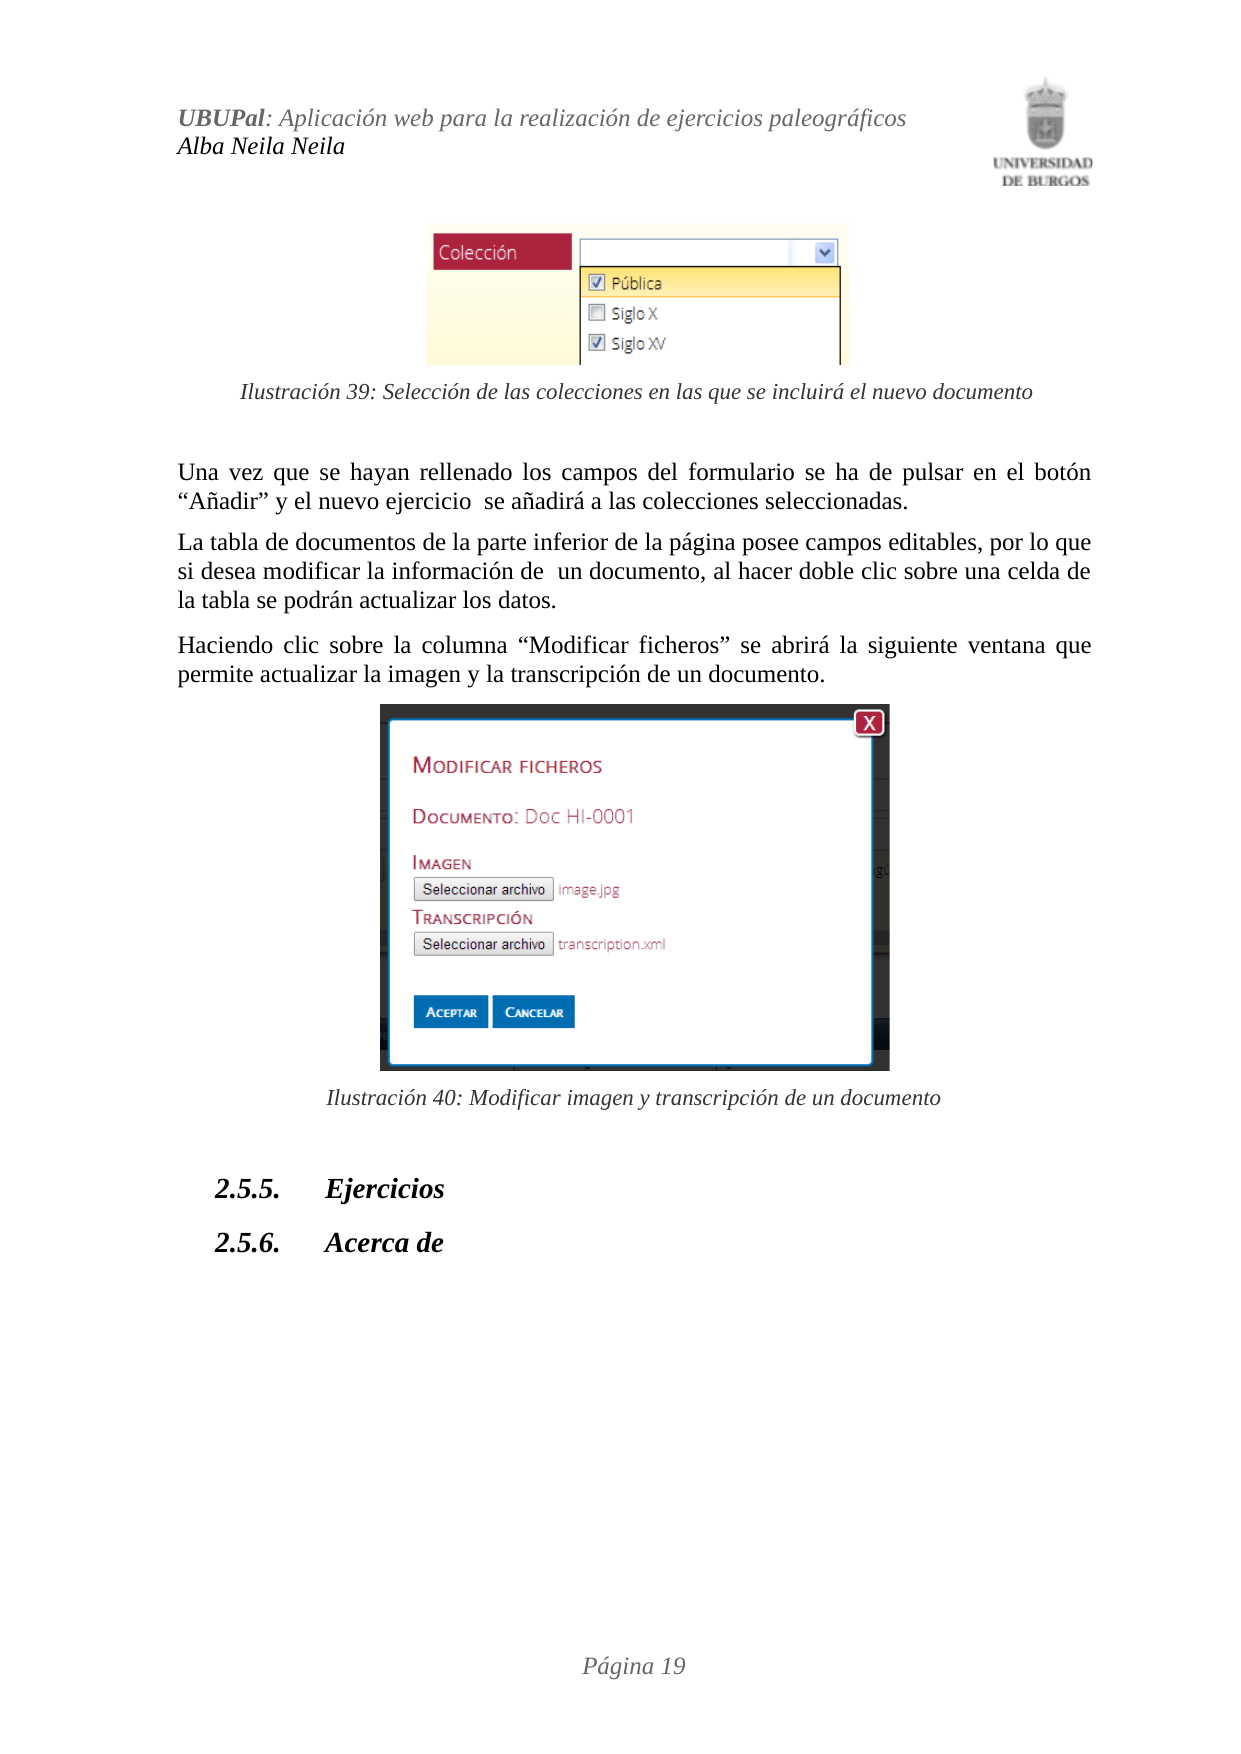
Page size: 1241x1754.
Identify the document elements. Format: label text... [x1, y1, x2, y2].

text La tabla de documentos de la parte inferior de la página posee campos editables, por lo que si desea modificar la información de un documento, al hacer doble clic sobre una celda de la tabla se podrán actualizar los datos. [177, 527, 1092, 613]
picture [993, 77, 1093, 186]
text Haciendo clic sobre la columna “Modificar ficheros” se abrirá la siguiente ventana que permite actualizar la imagen y la transcripción de un documento. [177, 630, 1092, 688]
subtitle Acerca de [215, 1225, 1092, 1259]
text Una vez que se hayan rellenado los campos del formulario se ha de pulsar en el botón “Añadir” y el nuevo ejercicio se añadirá a las colecciones seleccionadas. [177, 457, 1092, 515]
text Ilustración 40: Modificar imagen y transcripción de un documento [292, 717, 977, 1110]
subtitle Ejercicios [215, 1171, 1092, 1204]
text Ilustración 39: Selección de las colecciones en las que se incluirá el nuevo documento [213, 236, 1063, 404]
